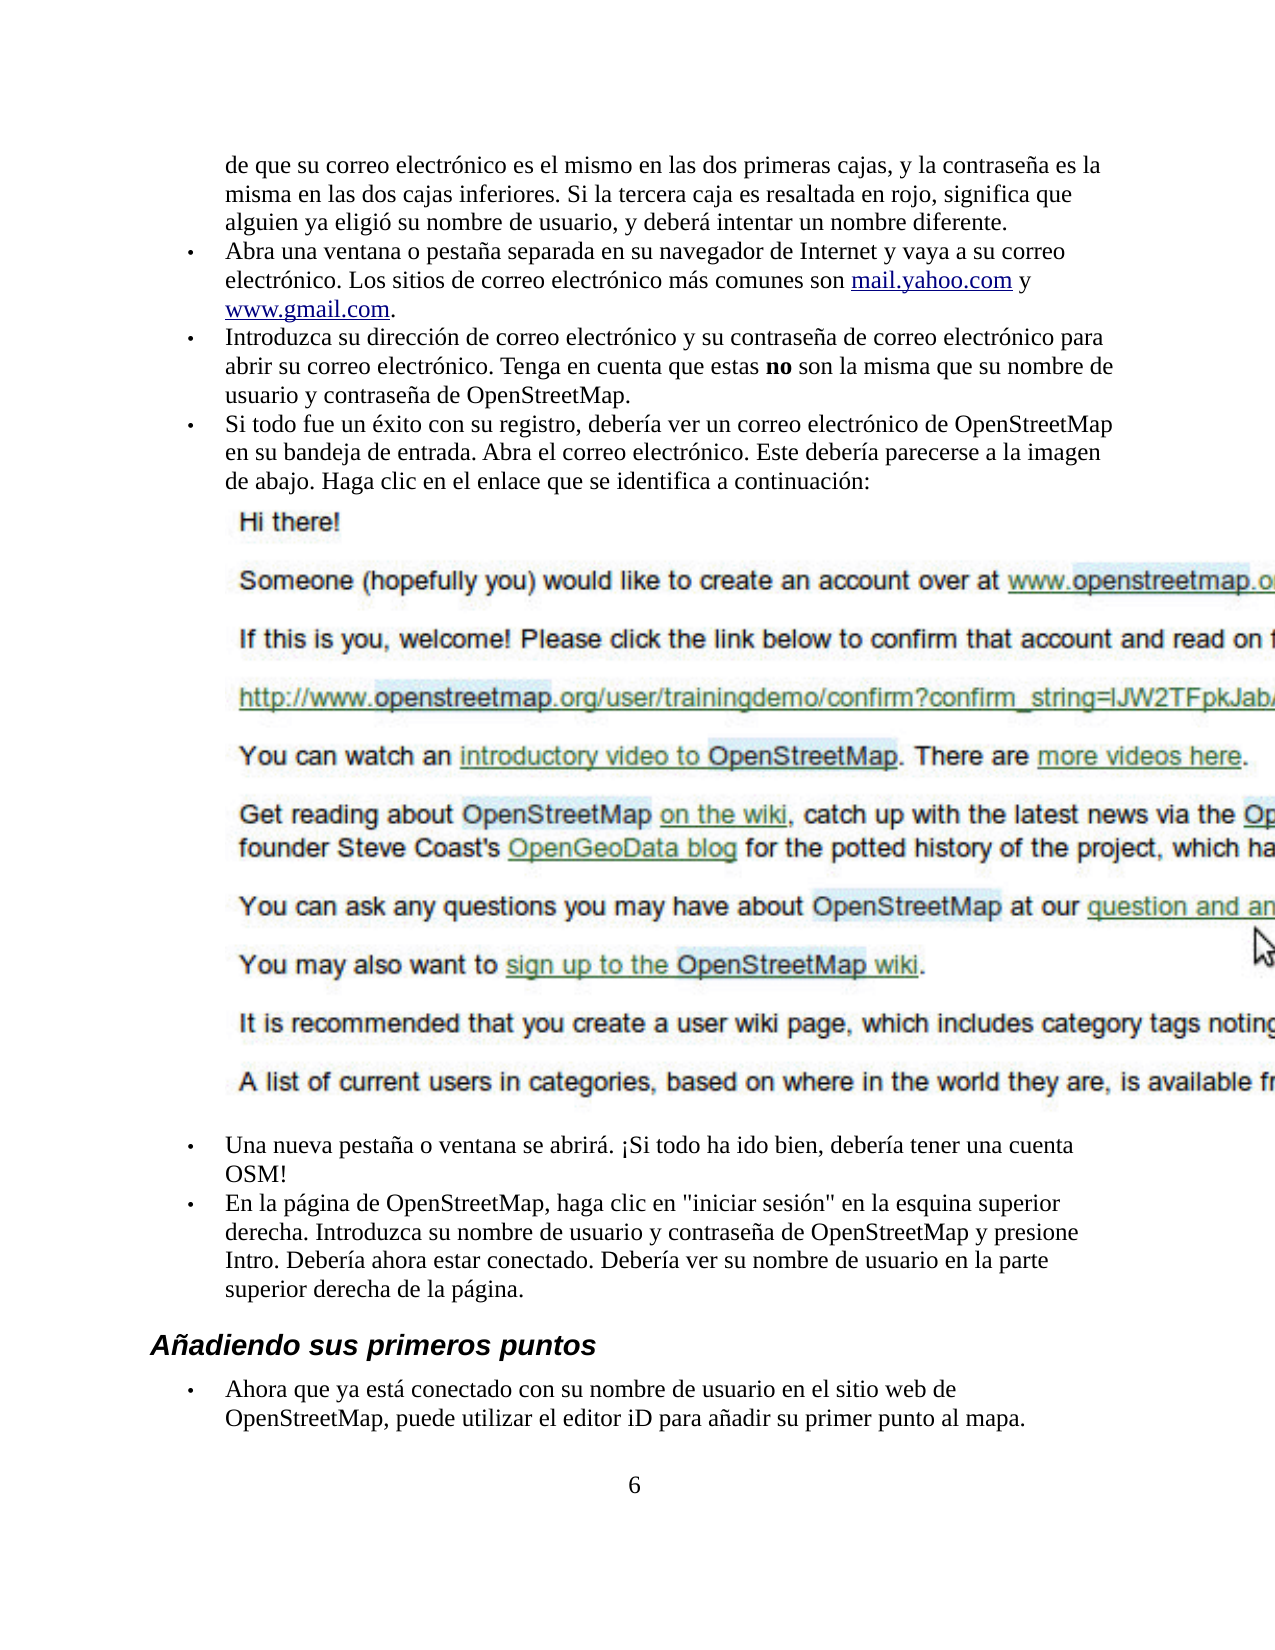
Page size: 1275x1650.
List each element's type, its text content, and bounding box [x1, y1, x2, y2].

list de que su correo electrónico es el mismo en las dos primeras cajas, y la contraseña es la misma en las dos cajas inferiores. Si la tercera caja es resaltada en rojo, significa que alguien ya eligió su nombre de usuario, y deberá intentar un nombre diferente. [187, 150, 1125, 236]
list Una nueva pestaña o ventana se abrirá. ¡Si todo ha ido bien, debería tener una cuenta OSM! [187, 1130, 1125, 1188]
picture [225, 495, 1275, 1131]
list Abra una ventana o pestaña separada en su navegador de Internet y vaya a su correo electrónico. Los sitios de correo electrónico más comunes son mail.yahoo.com y www.gmail.com. [187, 236, 1125, 322]
list Si todo fue un éxito con su registro, debería ver un correo electrónico de OpenStreetMap en su bandeja de entrada. Abra el correo electrónico. Este debería parecerse a la imagen de abajo. Haga clic en el enlace que se identifica a continuación: [187, 409, 1125, 495]
subtitle Añadiendo sus primeros puntos [150, 1328, 1125, 1361]
list Introduzca su dirección de correo electrónico y su contraseña de correo electrónico para abrir su correo electrónico. Tenga en cuenta que estas no son la misma que su nombre de usuario y contraseña de OpenStreetMap. [187, 322, 1125, 409]
list Ahora que ya está conectado con su nombre de usuario en el sitio web de OpenStreetMap, puede utilizar el editor iD para añadir su primer punto al mapa. [187, 1374, 1125, 1431]
list En la página de OpenStreetMap, haga clic en "iniciar sesión" en la esquina superior derecha. Introduzca su nombre de usuario y contraseña de OpenStreetMap y presione Intro. Debería ahora estar conectado. Debería ver su nombre de usuario en la parte superior derecha de la página. [187, 1188, 1125, 1303]
